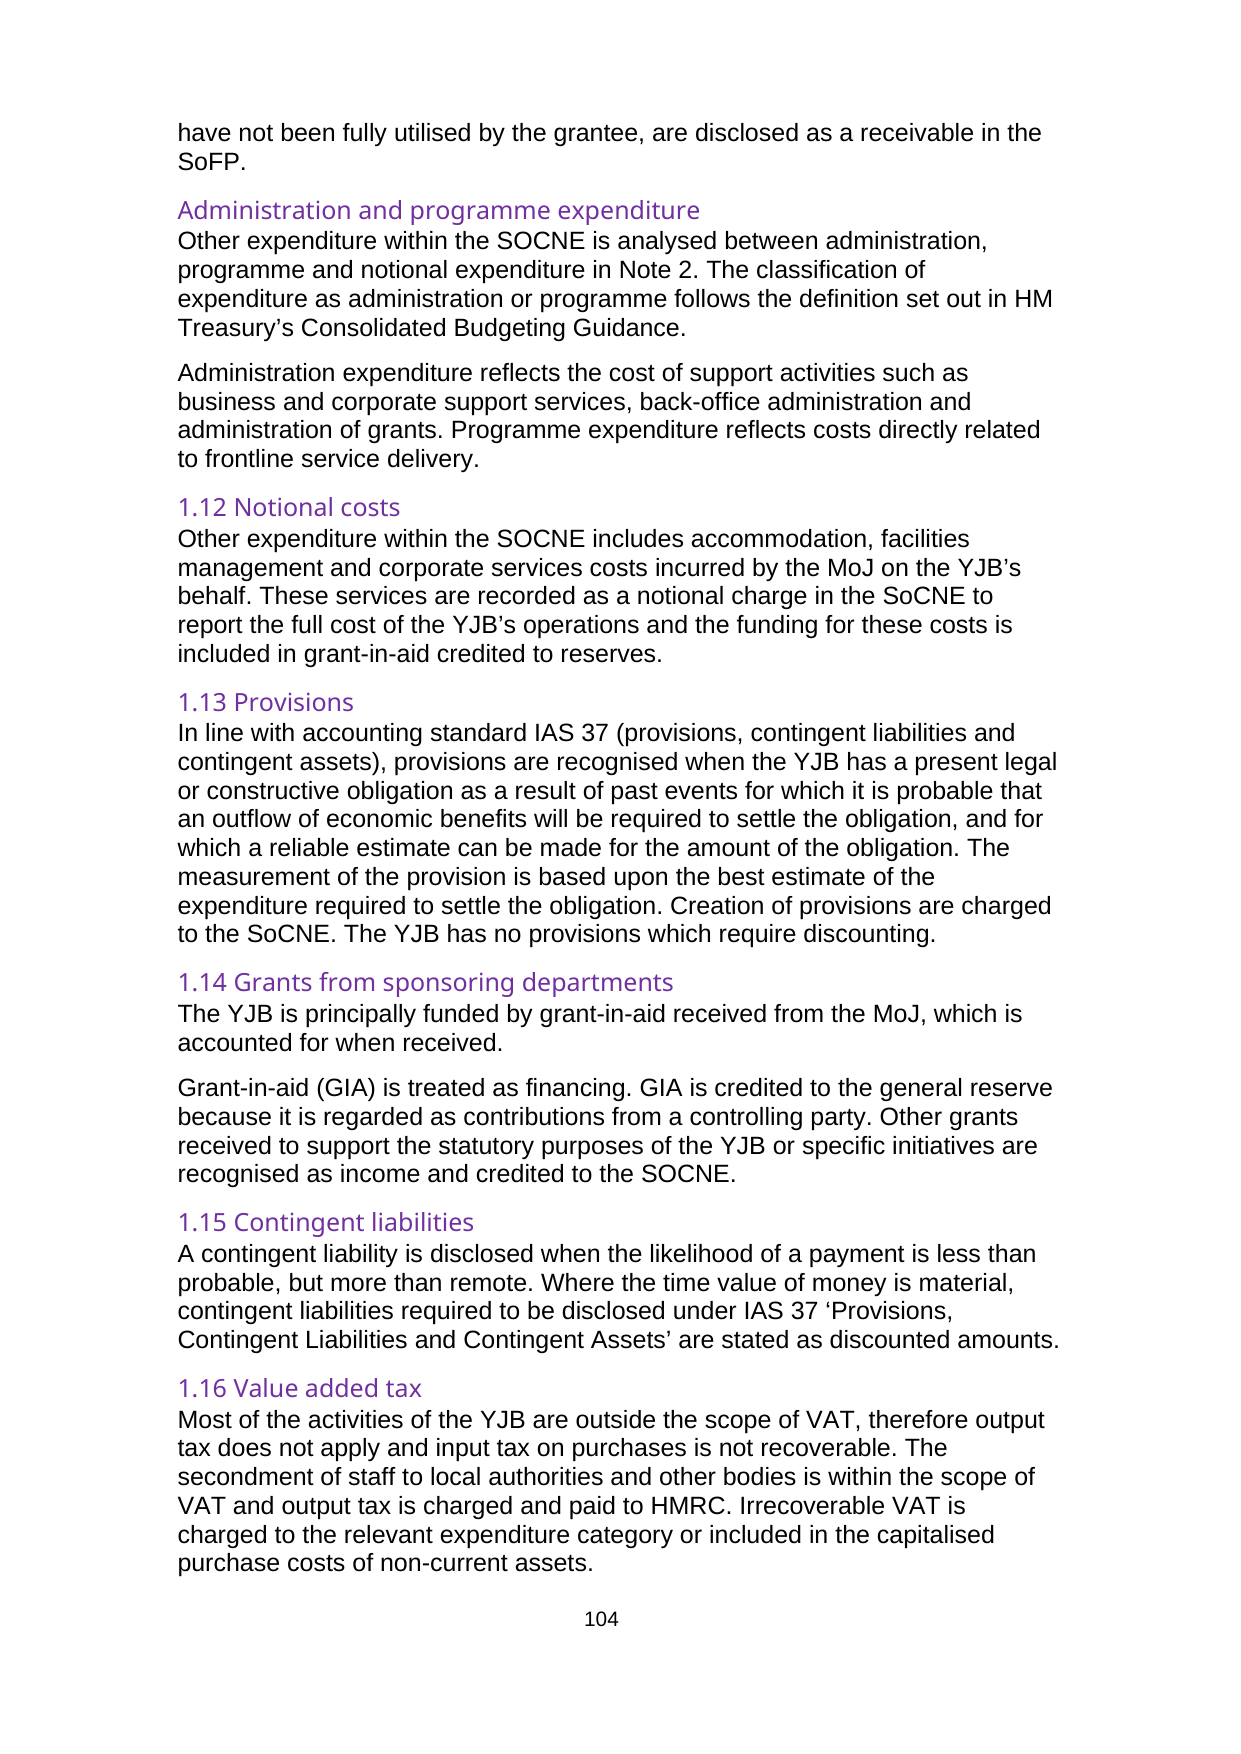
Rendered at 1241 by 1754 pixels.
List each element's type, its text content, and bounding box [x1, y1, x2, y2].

text 1.14 Grants from sponsoring departments [177, 965, 1063, 999]
text Other expenditure within the SOCNE is analysed between administration, programme and notional expenditure in Note 2. The classification of expenditure as administration or programme follows the definition set out in HM Treasury’s Consolidated Budgeting Guidance. [177, 226, 1063, 341]
text 1.16 Value added tax [177, 1371, 1063, 1404]
text have not been fully utilised by the grantee, are disclosed as a receivable in the SoFP. [177, 118, 1063, 176]
text 1.13 Provisions [177, 684, 1063, 718]
text The YJB is principally funded by grant-in-aid received from the MoJ, which is accounted for when received. [177, 999, 1063, 1056]
text Grant-in-aid (GIA) is treated as financing. GIA is credited to the general reserve because it is regarded as contributions from a controlling party. Other grants received to support the statutory purposes of the YJB or specific initiatives are recognised as income and credited to the SOCNE. [177, 1073, 1063, 1188]
text A contingent liability is disclosed when the likelihood of a payment is less than probable, but more than remote. Where the time value of money is material, contingent liabilities required to be disclosed under IAS 37 ‘Provisions, Contingent Liabilities and Contingent Assets’ are stated as discounted amounts. [177, 1239, 1063, 1354]
text 1.15 Contingent liabilities [177, 1205, 1063, 1239]
text 1.12 Notional costs [177, 490, 1063, 524]
text Administration and programme expenditure [177, 192, 1063, 226]
text Other expenditure within the SOCNE includes accommodation, facilities management and corporate services costs incurred by the MoJ on the YJB’s behalf. These services are recorded as a notional charge in the SoCNE to report the full cost of the YJB’s operations and the funding for these costs is included in grant-in-aid credited to reserves. [177, 524, 1063, 667]
text Most of the activities of the YJB are outside the scope of VAT, therefore output tax does not apply and input tax on purchases is not recoverable. The secondment of staff to local authorities and other bodies is within the scope of VAT and output tax is charged and paid to HMRC. Irrecoverable VAT is charged to the relevant expenditure category or included in the capitalised purchase costs of non-current assets. [177, 1404, 1063, 1577]
text In line with accounting standard IAS 37 (provisions, contingent liabilities and contingent assets), provisions are recognised when the YJB has a present legal or constructive obligation as a result of past events for which it is probable that an outflow of economic benefits will be required to settle the obligation, and for which a reliable estimate can be made for the amount of the obligation. The measurement of the provision is based upon the best estimate of the expenditure required to settle the obligation. Creation of provisions are charged to the SoCNE. The YJB has no provisions which require discounting. [177, 718, 1063, 948]
text Administration expenditure reflects the cost of support activities such as business and corporate support services, back-office administration and administration of grants. Programme expenditure reflects costs directly related to frontline service delivery. [177, 358, 1063, 473]
